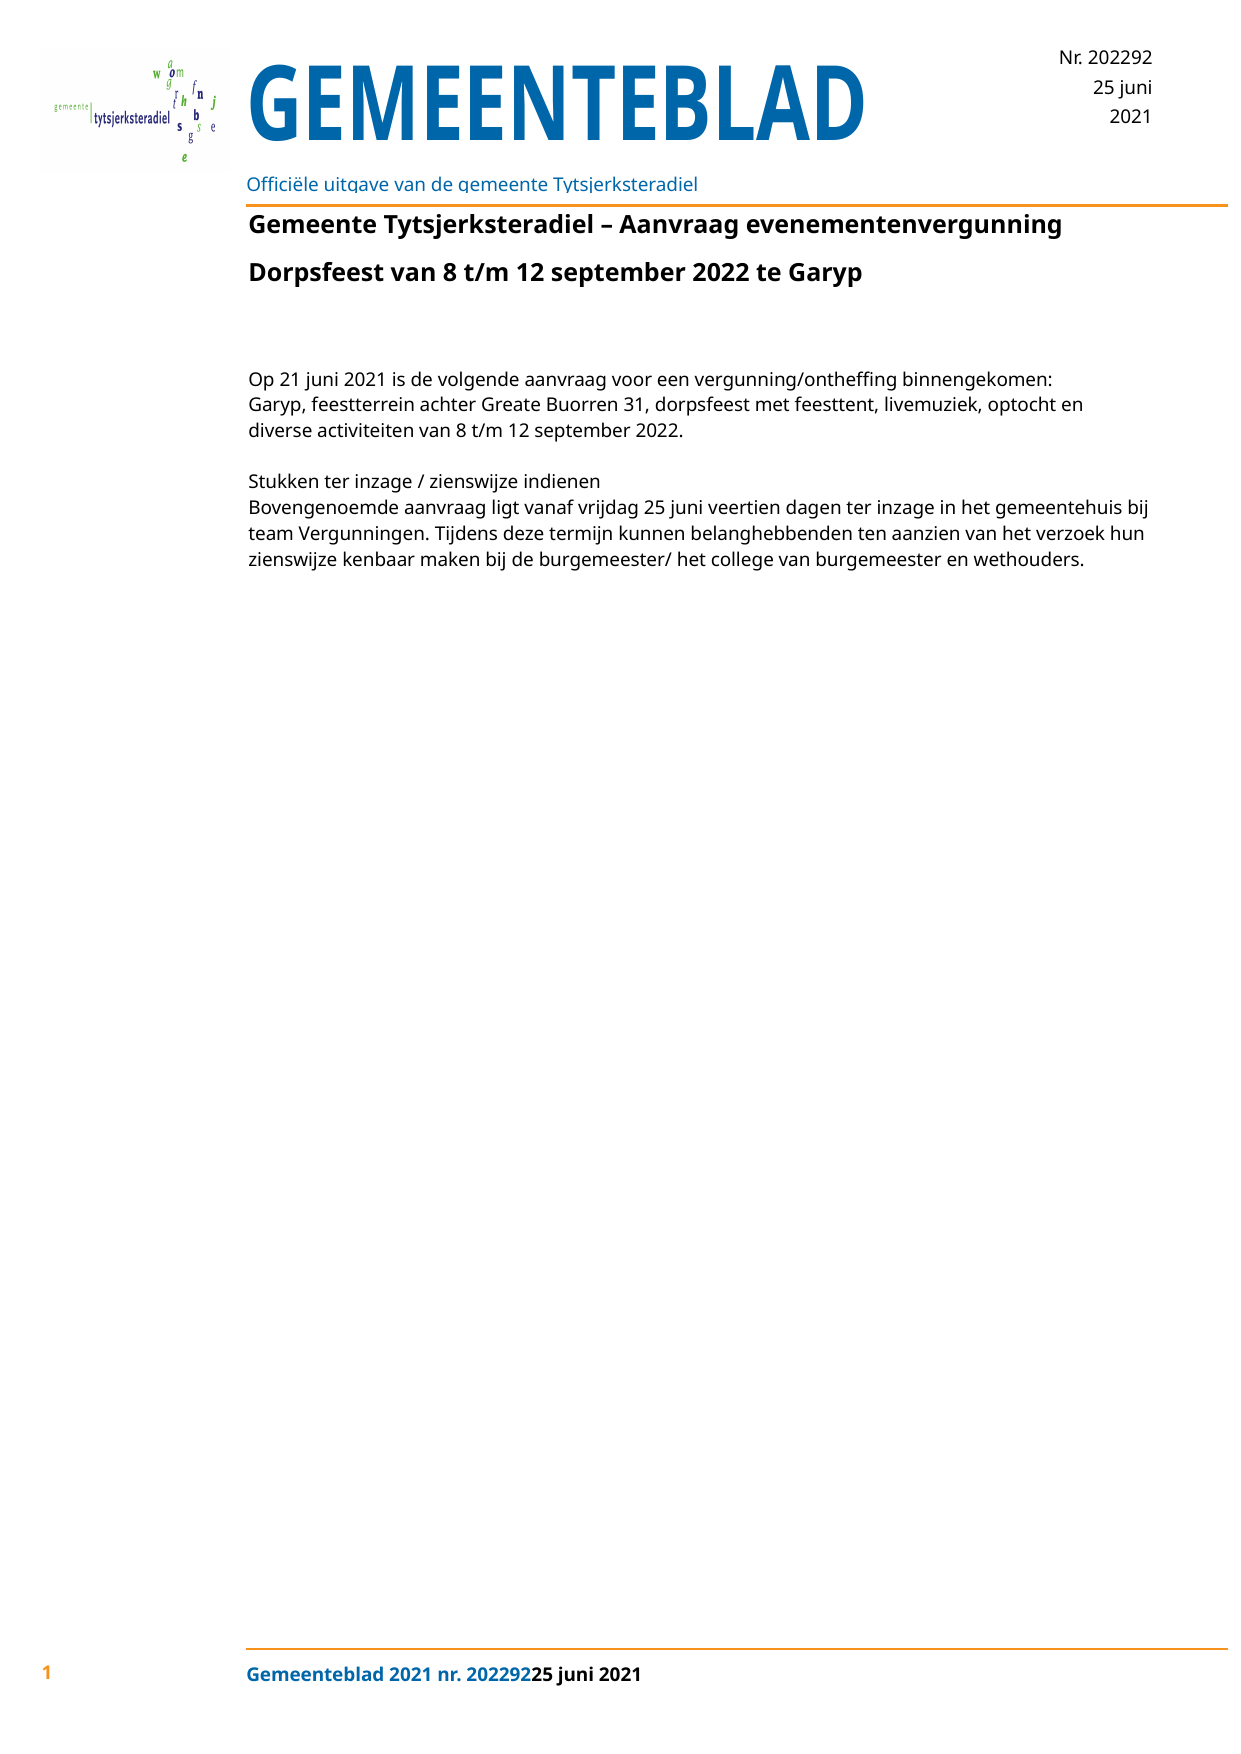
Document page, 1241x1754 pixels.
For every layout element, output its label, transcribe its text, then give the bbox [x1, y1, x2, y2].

text Bovengenoemde aanvraag ligt vanaf vrijdag 25 juni veertien dagen ter inzage in het gemeentehuis bij team Vergunningen. Tijdens deze termijn kunnen belanghebbenden ten aanzien van het verzoek hun zienswijze kenbaar maken bij de burgemeester/ het college van burgemeester en wethouders. [248, 494, 1152, 572]
text Garyp, feestterrein achter Greate Buorren 31, dorpsfeest met feesttent, livemuziek, optocht en diverse activiteiten van 8 t/m 12 september 2022. [248, 391, 1152, 443]
text Stukken ter inzage / zienswijze indienen [248, 469, 1152, 494]
picture [41, 47, 231, 172]
text Op 21 juni 2021 is de volgende aanvraag voor een vergunning/ontheffing binnengekomen: [248, 366, 1152, 391]
text Gemeente Tytsjerksteradiel – Aanvraag evenementenvergunning Dorpsfeest van 8 t/m 12 september 2022 te Garyp [248, 207, 1152, 288]
